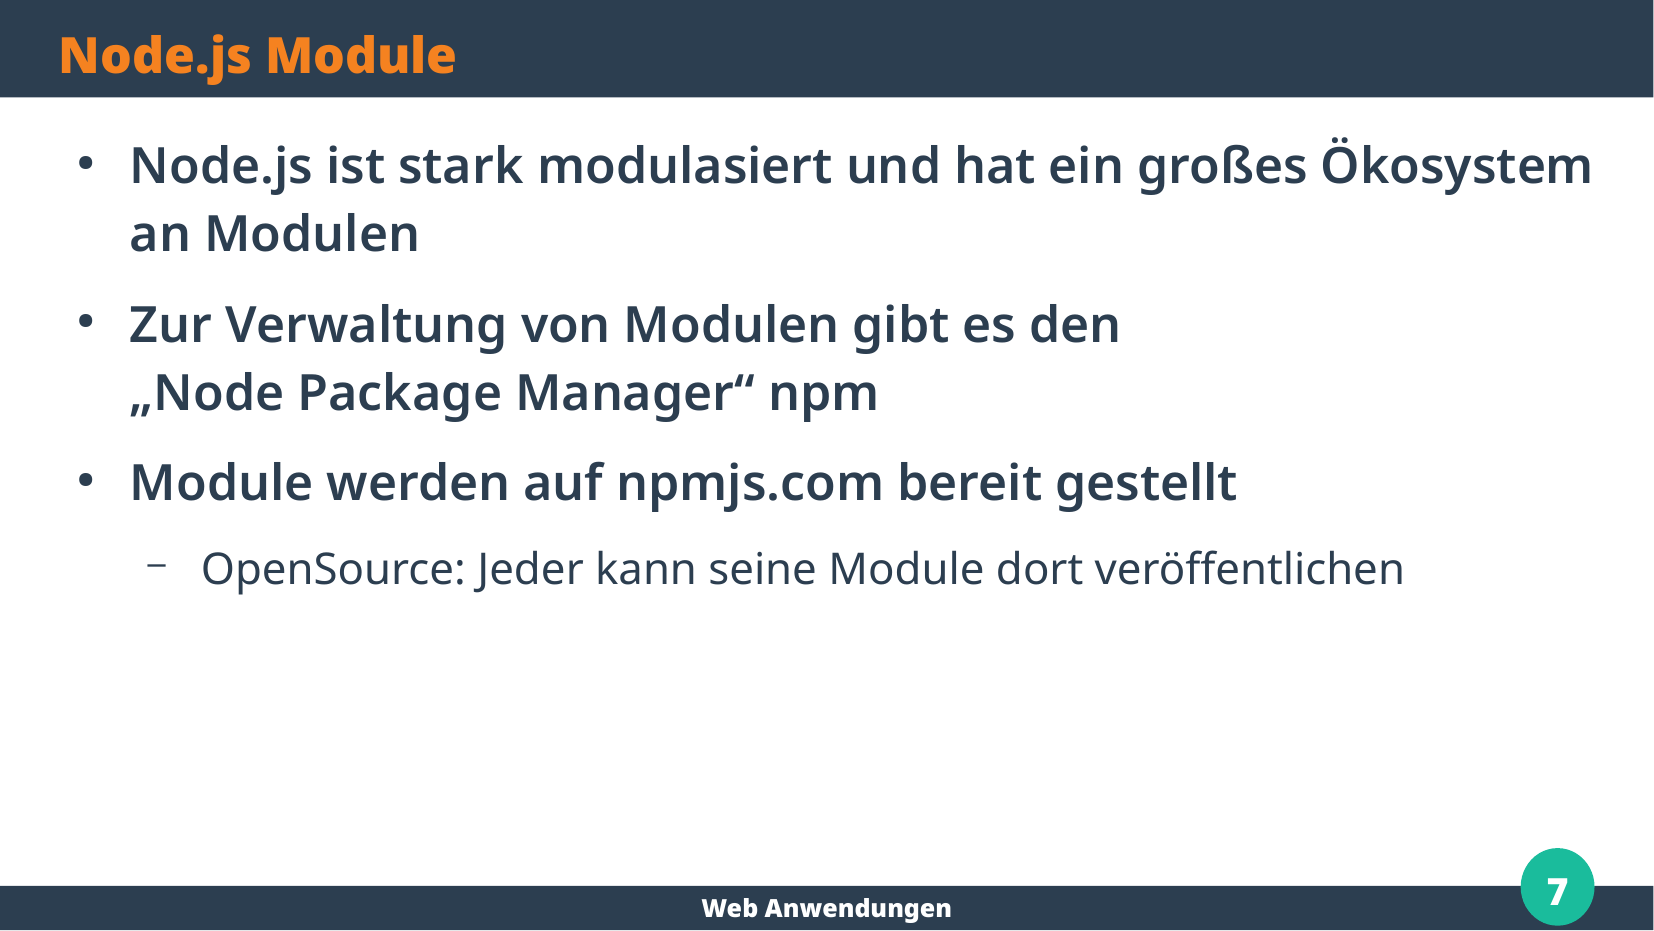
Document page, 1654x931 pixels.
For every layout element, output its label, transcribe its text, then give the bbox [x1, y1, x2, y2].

title Node.js Module [59, 8, 1595, 89]
list Node.js ist stark modulasiert und hat ein großes Ökosystem an Modulen Zur Verwaltung von Modulen gibt es den „Node Package Manager“ npm Module werden auf npmjs.com bereit gestellt OpenSource: Jeder kann seine Module dort veröffentlichen [59, 129, 1595, 864]
